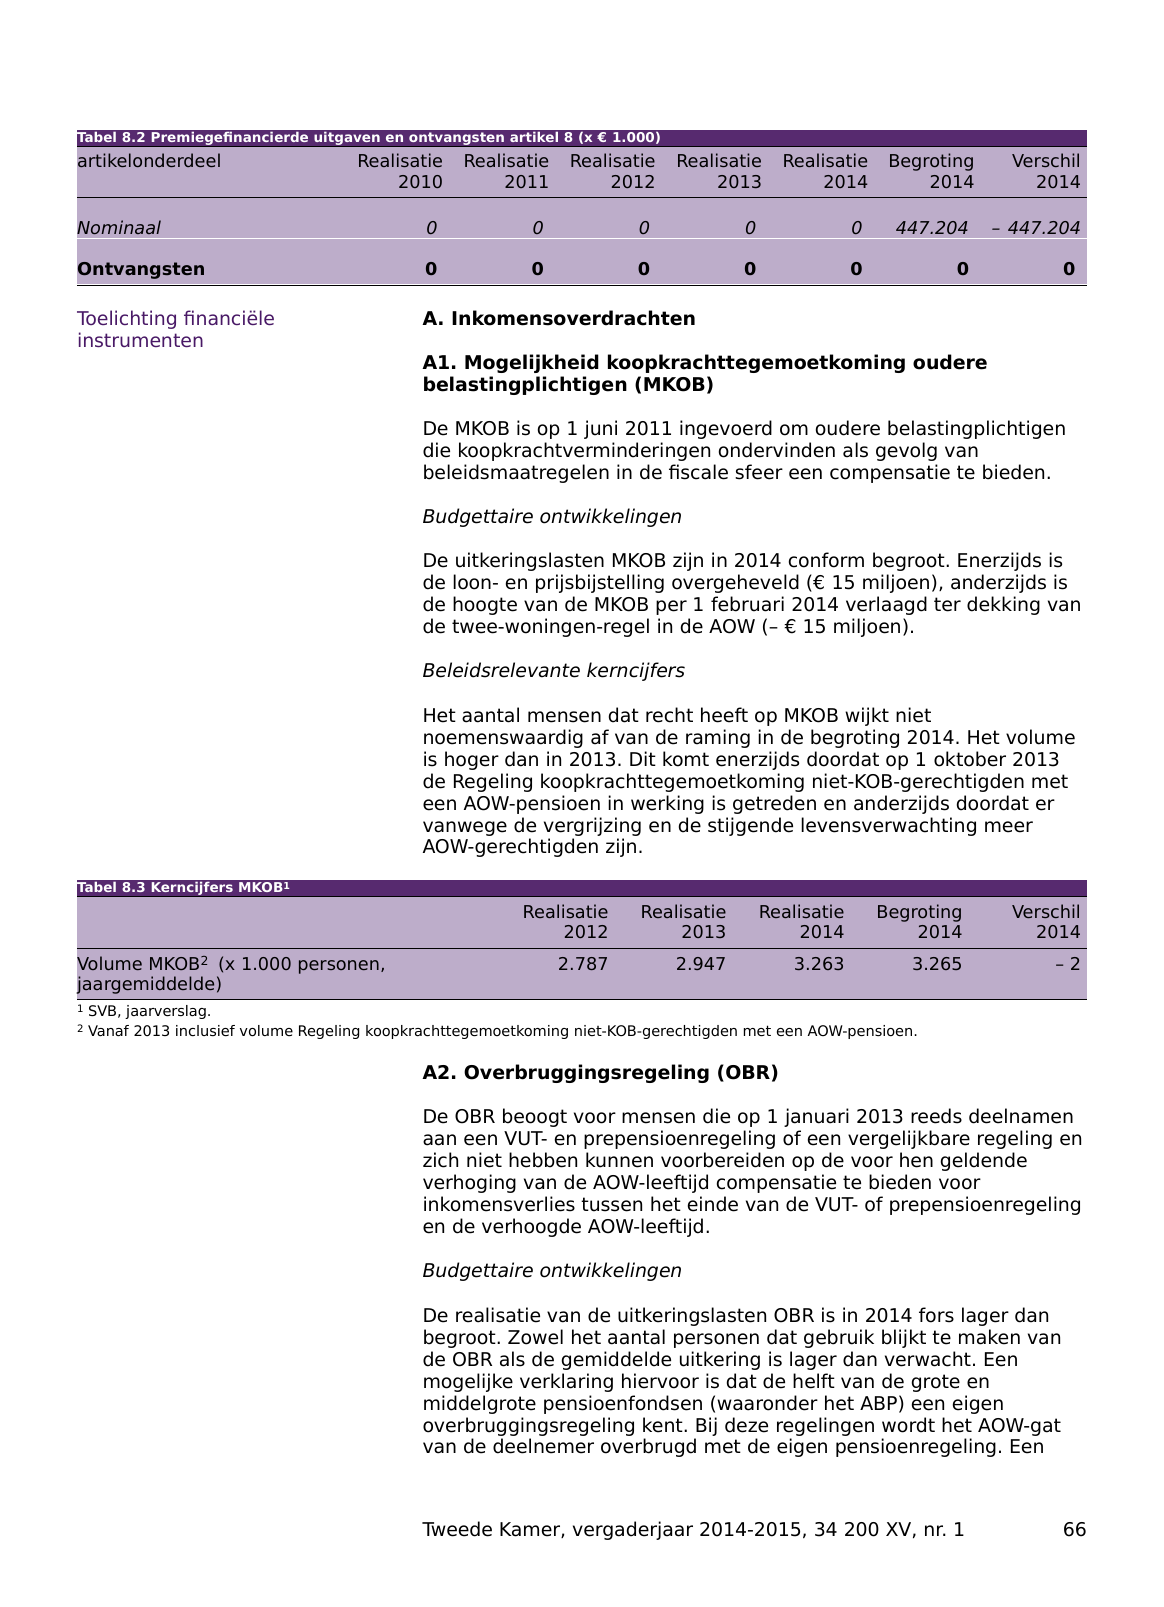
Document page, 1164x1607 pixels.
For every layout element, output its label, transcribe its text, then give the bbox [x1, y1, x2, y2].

table_cell 0 [555, 259, 661, 284]
table_header Tabel 8.2 Premiegefinancierde uitgaven en ontvangsten artikel 8 (x € 1.000) [77, 130, 1087, 146]
table_cell 0 [343, 218, 449, 238]
table_cell Realisatie 2014 [732, 897, 850, 948]
table_cell – 447.204 [980, 218, 1087, 238]
table_cell 0 [449, 218, 555, 238]
table_cell Begroting 2014 [874, 147, 980, 197]
text De realisatie van de uitkeringslasten OBR is in 2014 fors lager dan begroot. Zowel het aantal personen dat gebruik blijkt te maken van de OBR als de gemiddelde uitkering is lager dan verwacht. Een mogelijke verklaring hiervoor is dat de helft van de grote en middelgrote pensioenfondsen (waaronder het ABP) een eigen overbruggingsregeling kent. Bij deze regelingen wordt het AOW-gat van de deelnemer overbrugd met de eigen pensioenregeling. Een [422, 1304, 1087, 1458]
table_cell artikelonderdeel [77, 147, 342, 197]
table_cell [874, 198, 980, 218]
table_cell Volume MKOB2 (x 1.000 personen, jaargemiddelde) [77, 949, 496, 999]
table_cell [661, 198, 768, 218]
table_cell 0 [768, 259, 874, 284]
table_cell 0 [768, 218, 874, 238]
table_cell [77, 198, 342, 218]
table_cell Nominaal [77, 218, 342, 238]
text Het aantal mensen dat recht heeft op MKOB wijkt niet noemenswaardig af van de raming in de begroting 2014. Het volume is hoger dan in 2013. Dit komt enerzijds doordat op 1 oktober 2013 de Regeling koopkrachttegemoetkoming niet-KOB-gerechtigden met een AOW-pensioen in werking is getreden en anderzijds doordat er vanwege de vergrijzing en de stijgende levensverwachting meer AOW-gerechtigden zijn. [422, 704, 1087, 858]
text De uitkeringslasten MKOB zijn in 2014 conform begroot. Enerzijds is de loon- en prijsbijstelling overgeheveld (€ 15 miljoen), anderzijds is de hoogte van de MKOB per 1 februari 2014 verlaagd ter dekking van de twee-woningen-regel in de AOW (– € 15 miljoen). [422, 550, 1087, 638]
table_cell Realisatie 2013 [661, 147, 768, 197]
table_cell [449, 198, 555, 218]
table_cell [768, 239, 874, 259]
table_cell 0 [874, 259, 980, 284]
table_cell Begroting 2014 [850, 897, 968, 948]
table_cell Verschil 2014 [980, 147, 1087, 197]
table_cell [343, 198, 449, 218]
subtitle A1. Mogelijkheid koopkrachttegemoetkoming oudere belastingplichtigen (MKOB) [422, 352, 1087, 396]
table_cell [555, 239, 661, 259]
subtitle Beleidsrelevante kerncijfers [422, 660, 1087, 682]
table_cell [768, 198, 874, 218]
subtitle Budgettaire ontwikkelingen [422, 1260, 1087, 1282]
table_cell 0 [343, 259, 449, 284]
table_cell Realisatie 2013 [614, 897, 732, 948]
subtitle Budgettaire ontwikkelingen [422, 506, 1087, 528]
table_cell [77, 897, 496, 948]
table_cell 447.204 [874, 218, 980, 238]
table_cell – 2 [969, 949, 1087, 999]
text Toelichting financiële instrumenten [77, 308, 399, 352]
subtitle A2. Overbruggingsregeling (OBR) [422, 1062, 1087, 1084]
table_cell 0 [555, 218, 661, 238]
table_cell 2.787 [496, 949, 614, 999]
table_cell 0 [661, 259, 768, 284]
table_cell 3.265 [850, 949, 968, 999]
table_cell Realisatie 2012 [555, 147, 661, 197]
table_cell [449, 239, 555, 259]
text De OBR beoogt voor mensen die op 1 januari 2013 reeds deelnamen aan een VUT- en prepensioenregeling of een vergelijkbare regeling en zich niet hebben kunnen voorbereiden op de voor hen geldende verhoging van de AOW-leeftijd compensatie te bieden voor inkomensverlies tussen het einde van de VUT- of prepensioenregeling en de verhoogde AOW-leeftijd. [422, 1106, 1087, 1238]
table_cell Ontvangsten [77, 259, 342, 284]
table_cell Verschil 2014 [969, 897, 1087, 948]
table_cell Realisatie 2011 [449, 147, 555, 197]
table_cell Realisatie 2012 [496, 897, 614, 948]
subtitle A. Inkomensoverdrachten [422, 308, 1087, 330]
table_cell 0 [980, 259, 1087, 284]
text De MKOB is op 1 juni 2011 ingevoerd om oudere belastingplichtigen die koopkrachtverminderingen ondervinden als gevolg van beleidsmaatregelen in de fiscale sfeer een compensatie te bieden. [422, 418, 1087, 484]
table_cell Realisatie 2014 [768, 147, 874, 197]
table_cell [77, 239, 342, 259]
table_header Tabel 8.3 Kerncijfers MKOB1 [77, 880, 1087, 896]
table_cell 0 [449, 259, 555, 284]
table_cell [980, 198, 1087, 218]
table_cell [661, 239, 768, 259]
table_cell 1 SVB, jaarverslag. 2 Vanaf 2013 inclusief volume Regeling koopkrachttegemoetkoming niet-KOB-gerechtigden met een AOW-pensioen. [77, 1000, 1087, 1040]
table_cell 2.947 [614, 949, 732, 999]
table_cell [555, 198, 661, 218]
table_cell [874, 239, 980, 259]
table_cell [343, 239, 449, 259]
table_cell 0 [661, 218, 768, 238]
table_cell [980, 239, 1087, 259]
table_cell 3.263 [732, 949, 850, 999]
table_cell Realisatie 2010 [343, 147, 449, 197]
